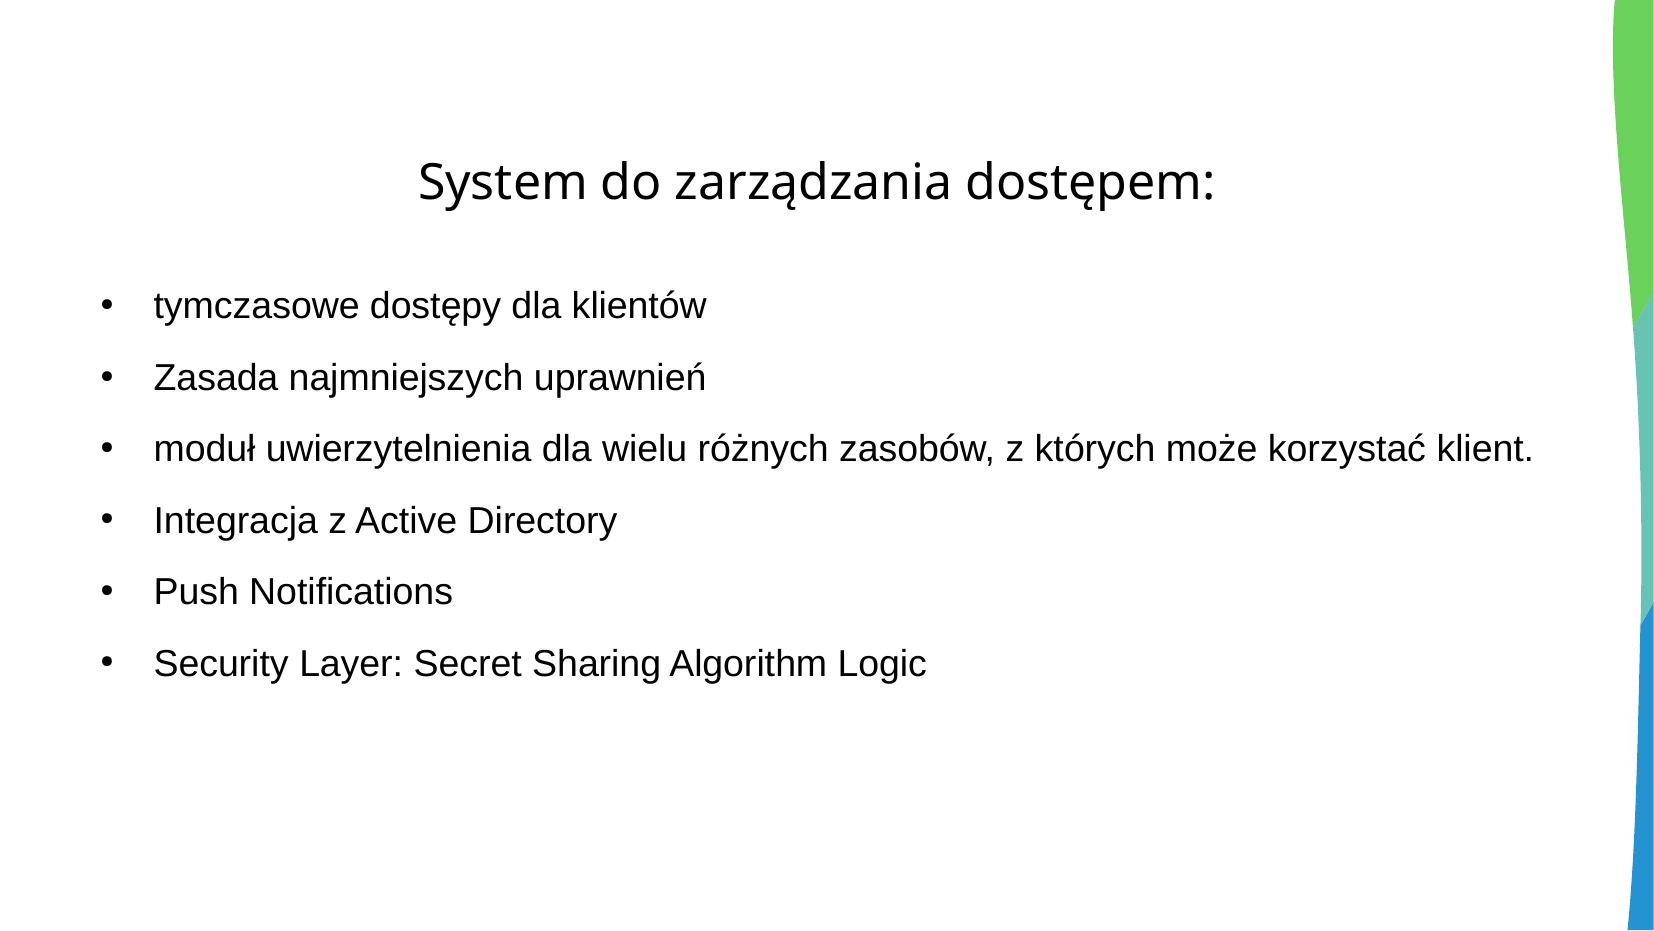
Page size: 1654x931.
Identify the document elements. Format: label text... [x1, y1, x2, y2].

title System do zarządzania dostępem: [104, 102, 1530, 258]
list tymczasowe dostępy dla klientów Zasada najmniejszych uprawnień moduł uwierzytelnienia dla wielu różnych zasobów, z których może korzystać klient. Integracja z Active Directory Push Notifications Security Layer: Secret Sharing Algorithm Logic [82, 284, 1571, 757]
